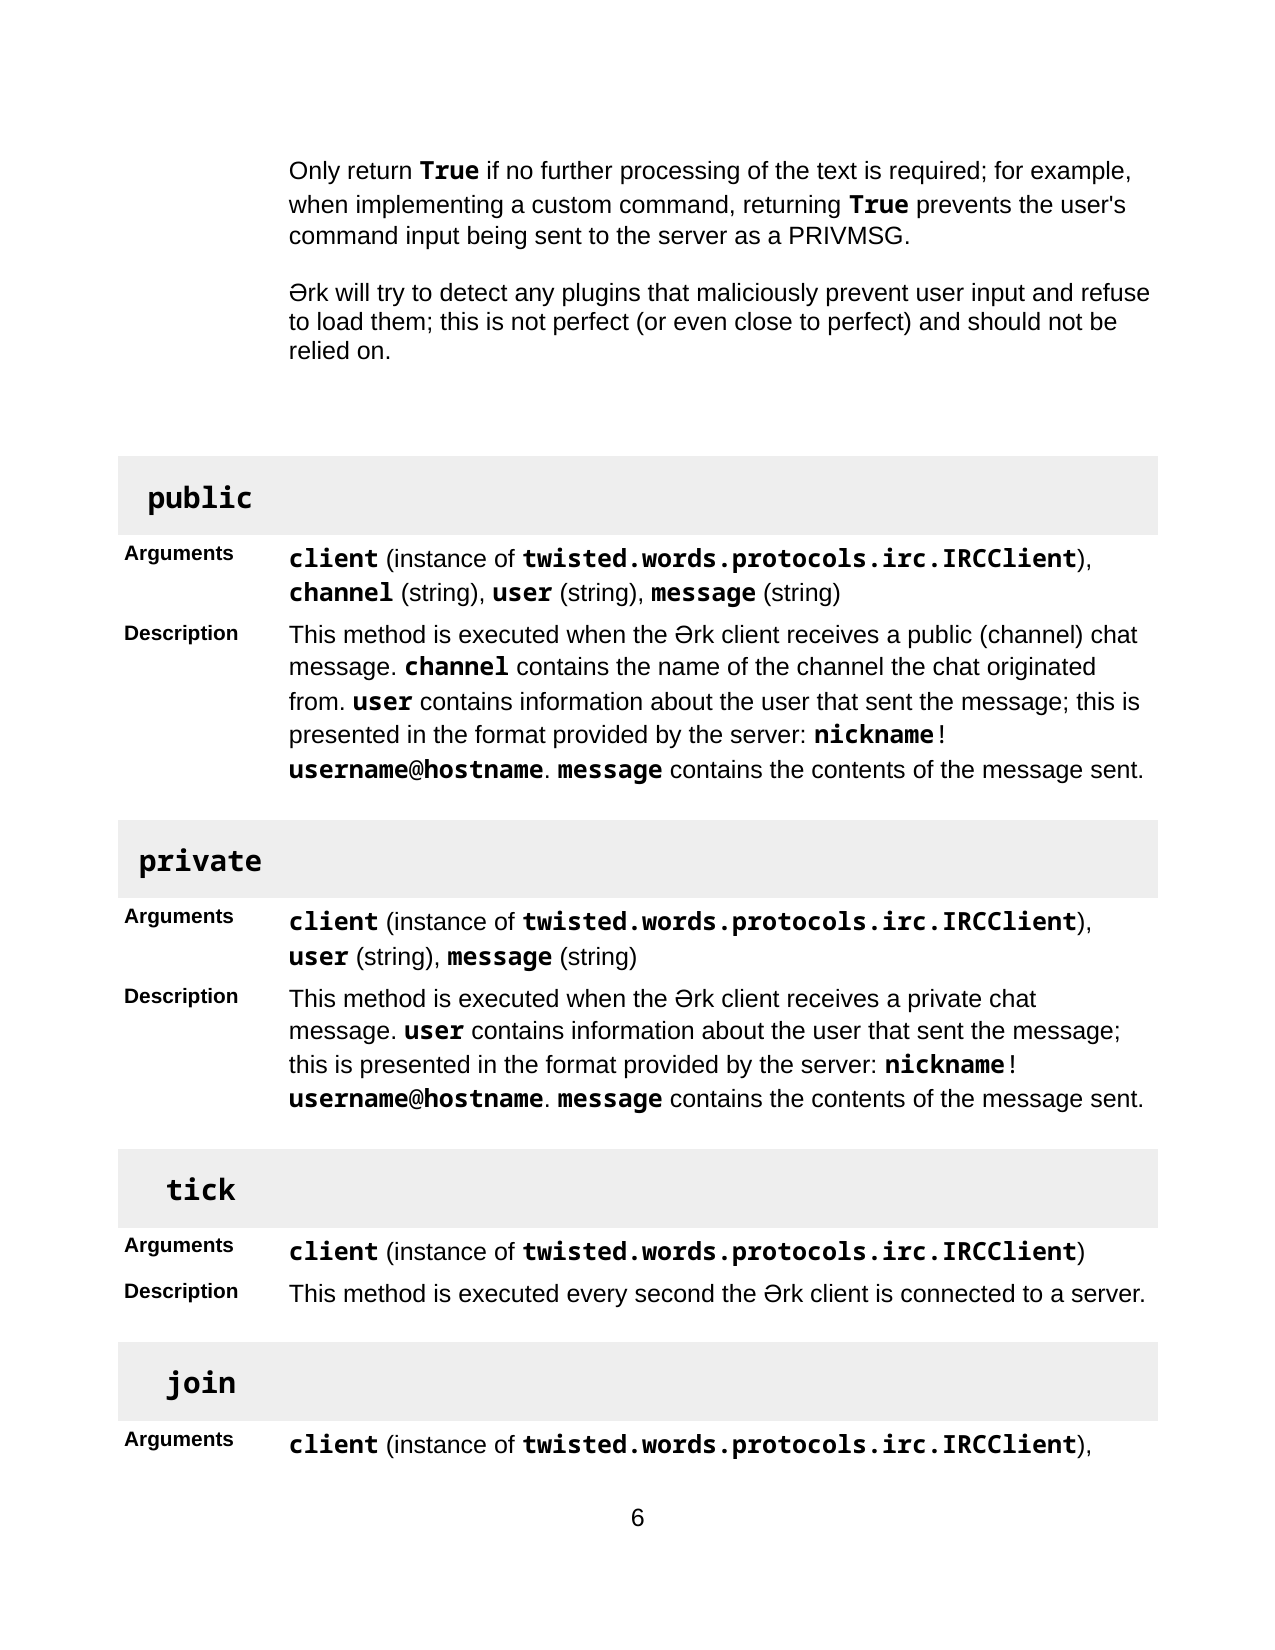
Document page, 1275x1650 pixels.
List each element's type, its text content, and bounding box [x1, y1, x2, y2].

table_cell Only return True if no further processing of the text is required; for example, when implementing a custom command, returning True prevents the user's command input being sent to the server as a PRIVMSG. Ərk will try to detect any plugins that maliciously prevent user input and refuse to load them; this is not perfect (or even close to perfect) and should not be relied on. [283, 118, 1158, 370]
table_cell Description [118, 978, 283, 1120]
table_cell client (instance of twisted.words.protocols.irc.IRCClient), channel (string), user (string), message (string) [283, 535, 1158, 614]
table_header private [118, 820, 283, 898]
table_cell Arguments [118, 1421, 283, 1466]
table_cell This method is executed every second the Ərk client is connected to a server. [283, 1273, 1158, 1313]
table_header [283, 1342, 1158, 1421]
table_header [283, 456, 1158, 535]
table_cell Description [118, 615, 283, 791]
table_header tick [118, 1149, 283, 1228]
table_cell Arguments [118, 1228, 283, 1273]
table_cell This method is executed when the Ərk client receives a private chat message. user contains information about the user that sent the message; this is presented in the format provided by the server: nickname!username@hostname. message contains the contents of the message sent. [283, 978, 1158, 1120]
table_cell client (instance of twisted.words.protocols.irc.IRCClient), user (string), message (string) [283, 898, 1158, 978]
table_cell client (instance of twisted.words.protocols.irc.IRCClient) [283, 1228, 1158, 1273]
table_cell Description [118, 1273, 283, 1313]
table_header join [118, 1342, 283, 1421]
table_cell Arguments [118, 898, 283, 978]
table_header [283, 1149, 1158, 1228]
table_cell This method is executed when the Ərk client receives a public (channel) chat message. channel contains the name of the channel the chat originated from. user contains information about the user that sent the message; this is presented in the format provided by the server: nickname!username@hostname. message contains the contents of the message sent. [283, 615, 1158, 791]
table_cell Arguments [118, 535, 283, 614]
table_cell [118, 118, 283, 370]
table_cell client (instance of twisted.words.protocols.irc.IRCClient), [283, 1421, 1158, 1466]
table_header [283, 820, 1158, 898]
table_header public [118, 456, 283, 535]
